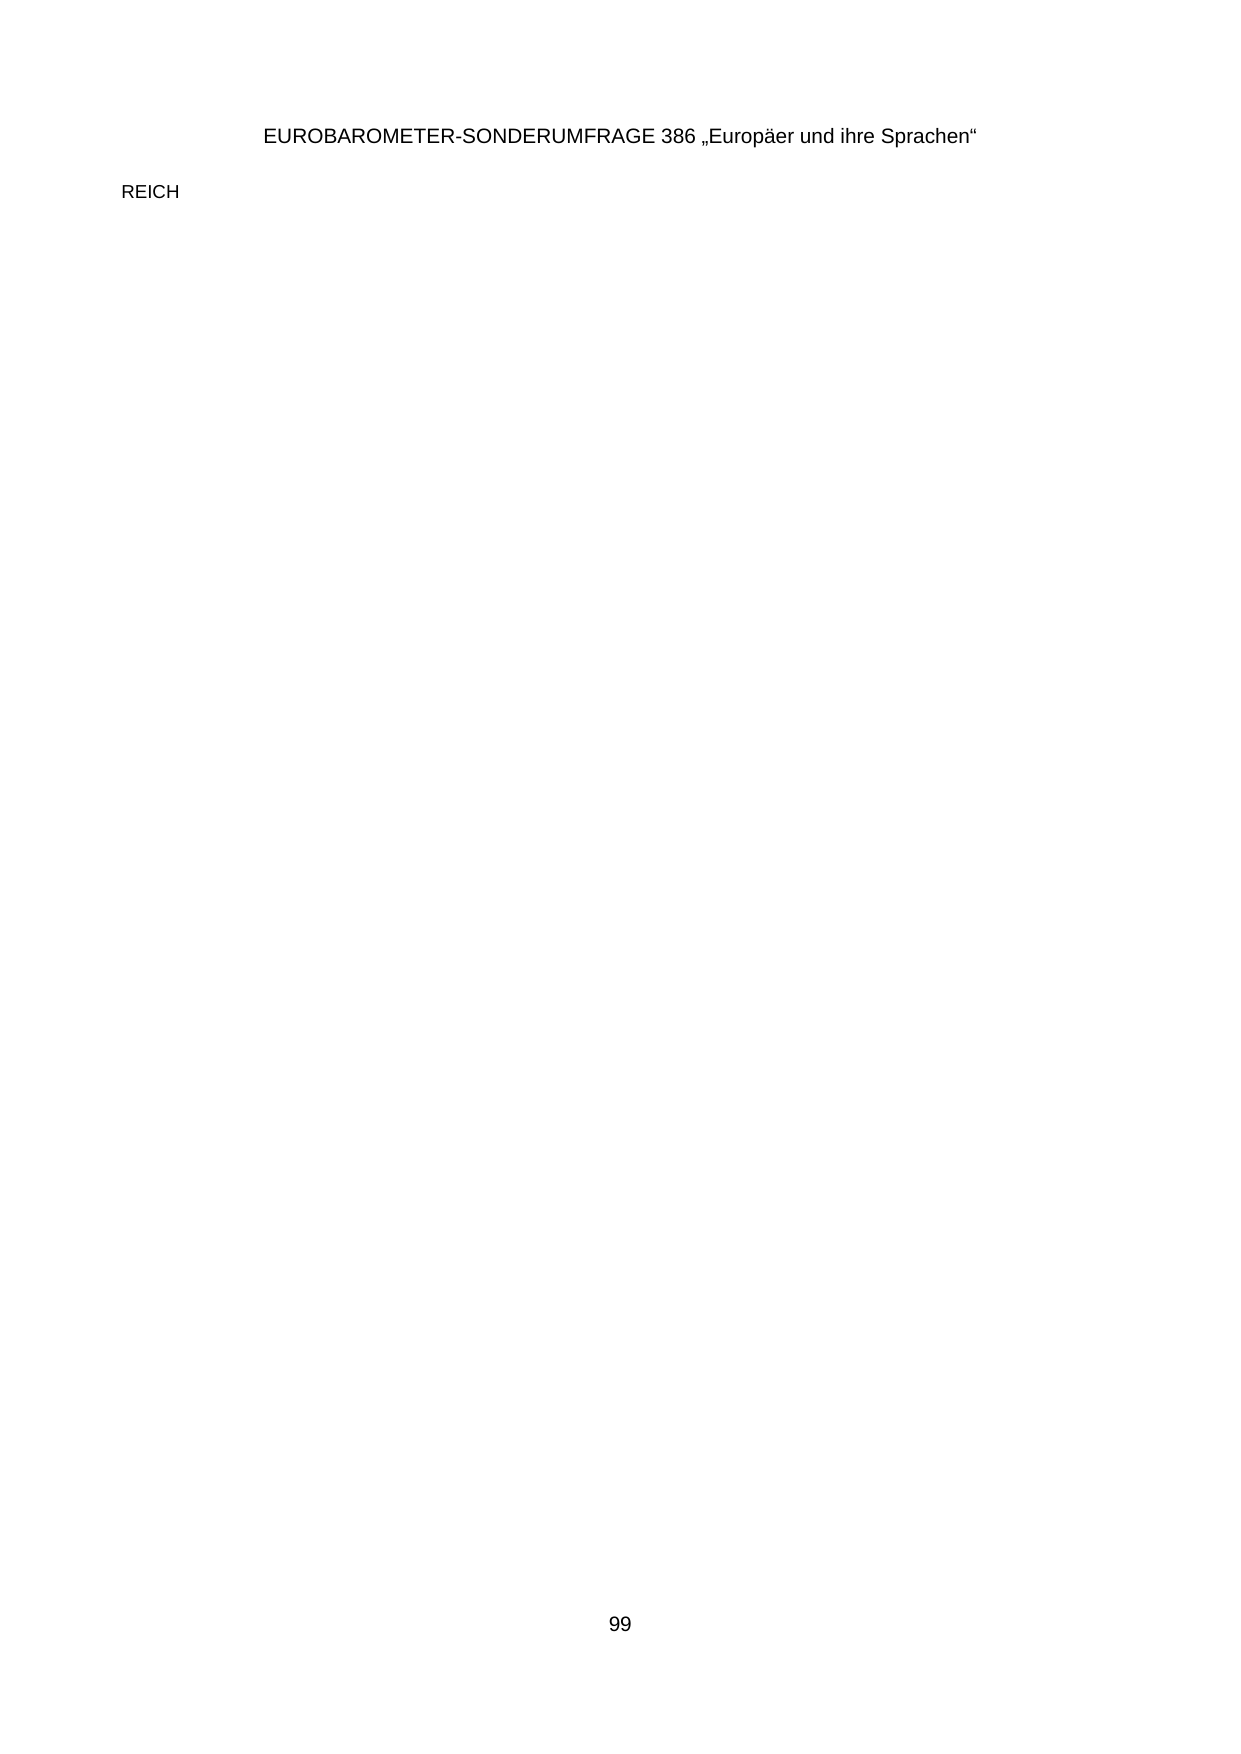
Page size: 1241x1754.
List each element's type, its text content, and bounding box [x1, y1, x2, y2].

table_cell [185, 178, 252, 205]
table_cell [519, 178, 586, 205]
table_cell [386, 178, 452, 205]
table_cell [319, 178, 386, 205]
table_cell [252, 178, 319, 205]
table_cell REICH [118, 178, 185, 205]
table_cell [854, 178, 921, 205]
table_cell [1054, 178, 1121, 205]
table_cell [586, 178, 653, 205]
table_cell [453, 178, 519, 205]
table_cell [988, 178, 1054, 205]
table_cell [921, 178, 987, 205]
table_cell [720, 178, 787, 205]
table_cell [787, 178, 854, 205]
table_cell [653, 178, 720, 205]
